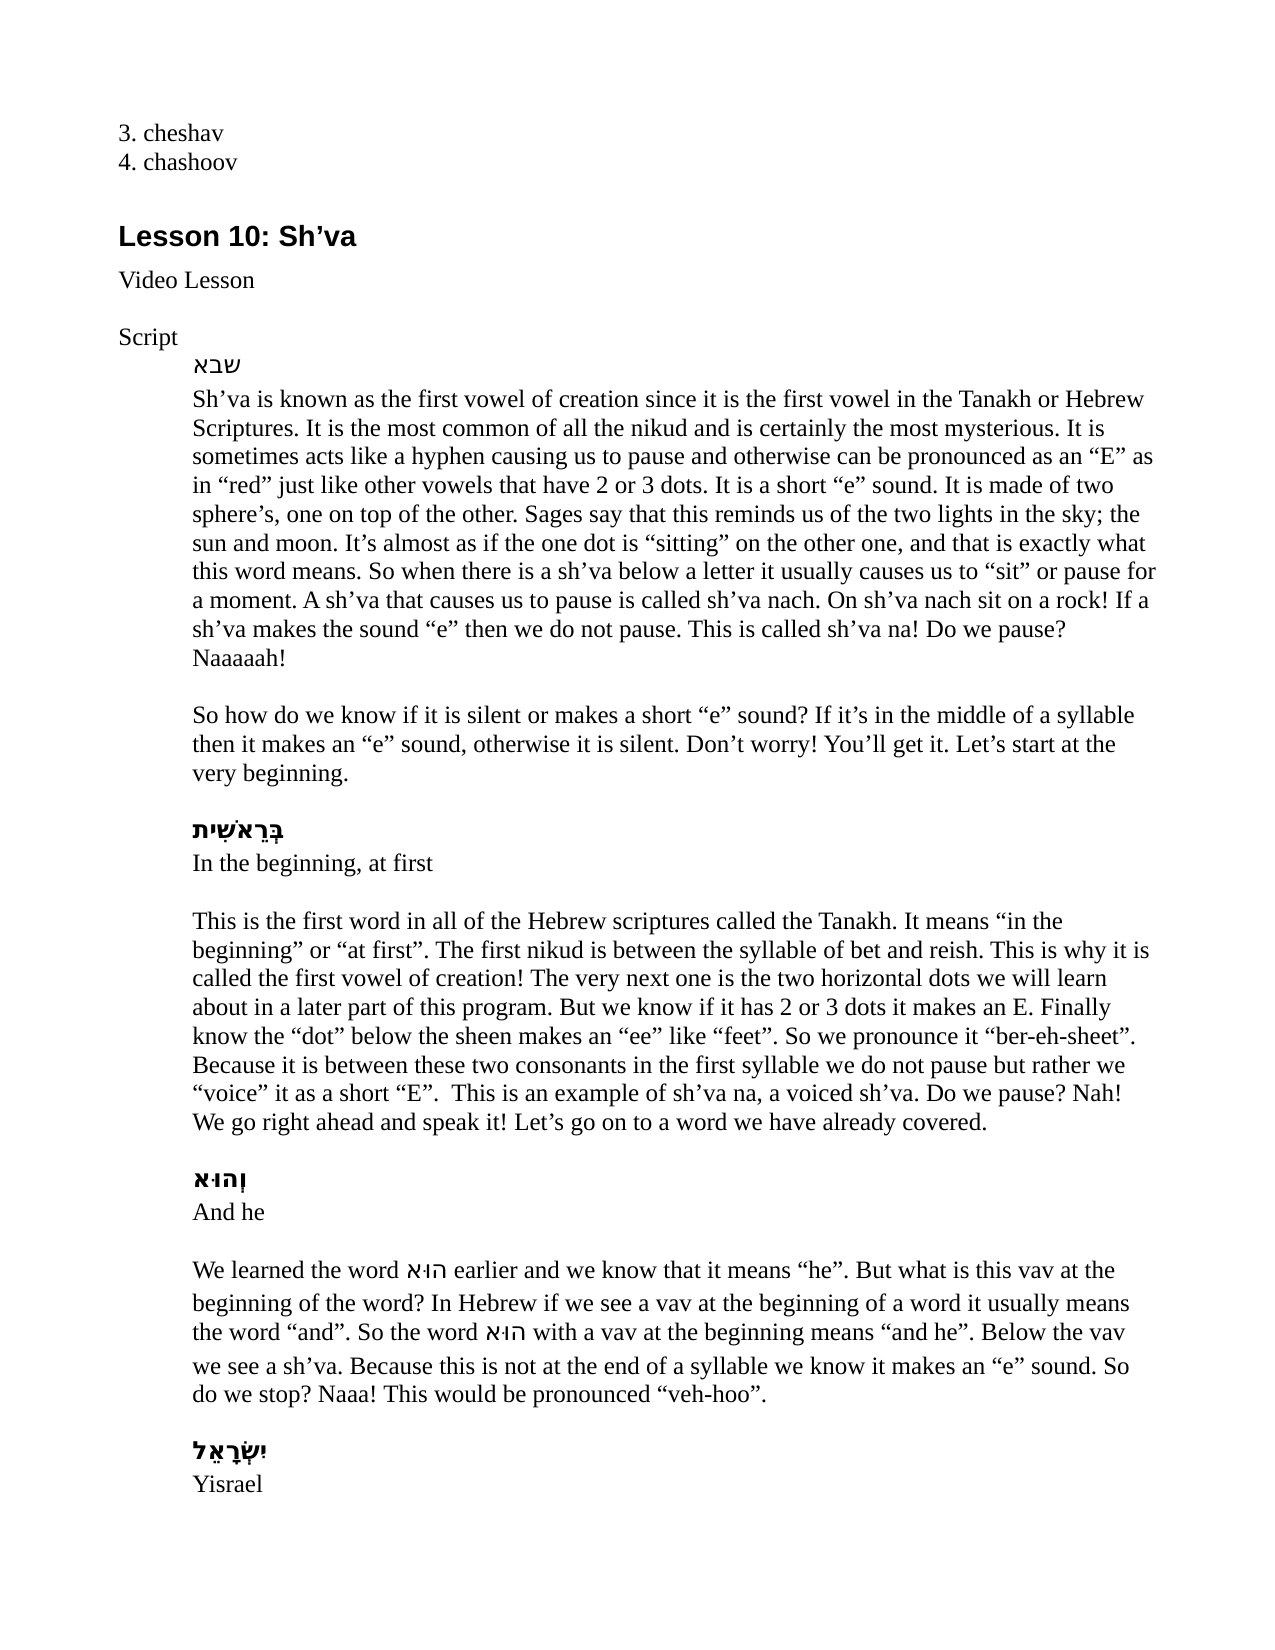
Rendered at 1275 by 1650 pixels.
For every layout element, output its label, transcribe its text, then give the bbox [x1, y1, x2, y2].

text Script [118, 322, 1157, 351]
text 4. chashoov [118, 147, 1157, 176]
text So how do we know if it is silent or makes a short “e” sound? If it’s in the middle of a syllable then it makes an “e” sound, otherwise it is silent. Don’t worry! You’ll get it. Let’s start at the very beginning. [192, 700, 1157, 786]
text Yisrael [192, 1469, 1157, 1498]
text בְּרֵאשִׁית‎ [192, 815, 1157, 848]
text 3. cheshav [118, 118, 1157, 147]
text שבא [192, 351, 1157, 384]
subtitle Lesson 10: Sh’va [118, 219, 1157, 252]
text וְהוּא [192, 1165, 1157, 1197]
text In the beginning, at first [192, 848, 1157, 877]
text We learned the word הוּא earlier and we know that it means “he”. But what is this vav at the beginning of the word? In Hebrew if we see a vav at the beginning of a word it usually means the word “and”. So the word הוּא with a vav at the beginning means “and he”. Below the vav we see a sh’va. Because this is not at the end of a syllable we know it makes an “e” sound. So do we stop? Naaa! This would be pronounced “veh-hoo”. [192, 1255, 1157, 1408]
text Sh’va is known as the first vowel of creation since it is the first vowel in the Tanakh or Hebrew Scriptures. It is the most common of all the nikud and is certainly the most mysterious. It is sometimes acts like a hyphen causing us to pause and otherwise can be pronounced as an “E” as in “red” just like other vowels that have 2 or 3 dots. It is a short “e” sound. It is made of two sphere’s, one on top of the other. Sages say that this reminds us of the two lights in the sky; the sun and moon. It’s almost as if the one dot is “sitting” on the other one, and that is exactly what this word means. So when there is a sh’va below a letter it usually causes us to “sit” or pause for a moment. A sh’va that causes us to pause is called sh’va nach. On sh’va nach sit on a rock! If a sh’va makes the sound “e” then we do not pause. This is called sh’va na! Do we pause? Naaaaah! [192, 384, 1157, 671]
text Video Lesson [118, 265, 1157, 294]
text יִשְׂרָאֵל [192, 1437, 1157, 1469]
text And he [192, 1197, 1157, 1226]
text This is the first word in all of the Hebrew scriptures called the Tanakh. It means “in the beginning” or “at first”. The first nikud is between the syllable of bet and reish. This is why it is called the first vowel of creation! The very next one is the two horizontal dots we will learn about in a later part of this program. But we know if it has 2 or 3 dots it makes an E. Finally know the “dot” below the sheen makes an “ee” like “feet”. So we pronounce it “ber-eh-sheet”. Because it is between these two consonants in the first syllable we do not pause but rather we “voice” it as a short “E”. This is an example of sh’va na, a voiced sh’va. Do we pause? Nah! We go right ahead and speak it! Let’s go on to a word we have already covered. [192, 906, 1157, 1136]
